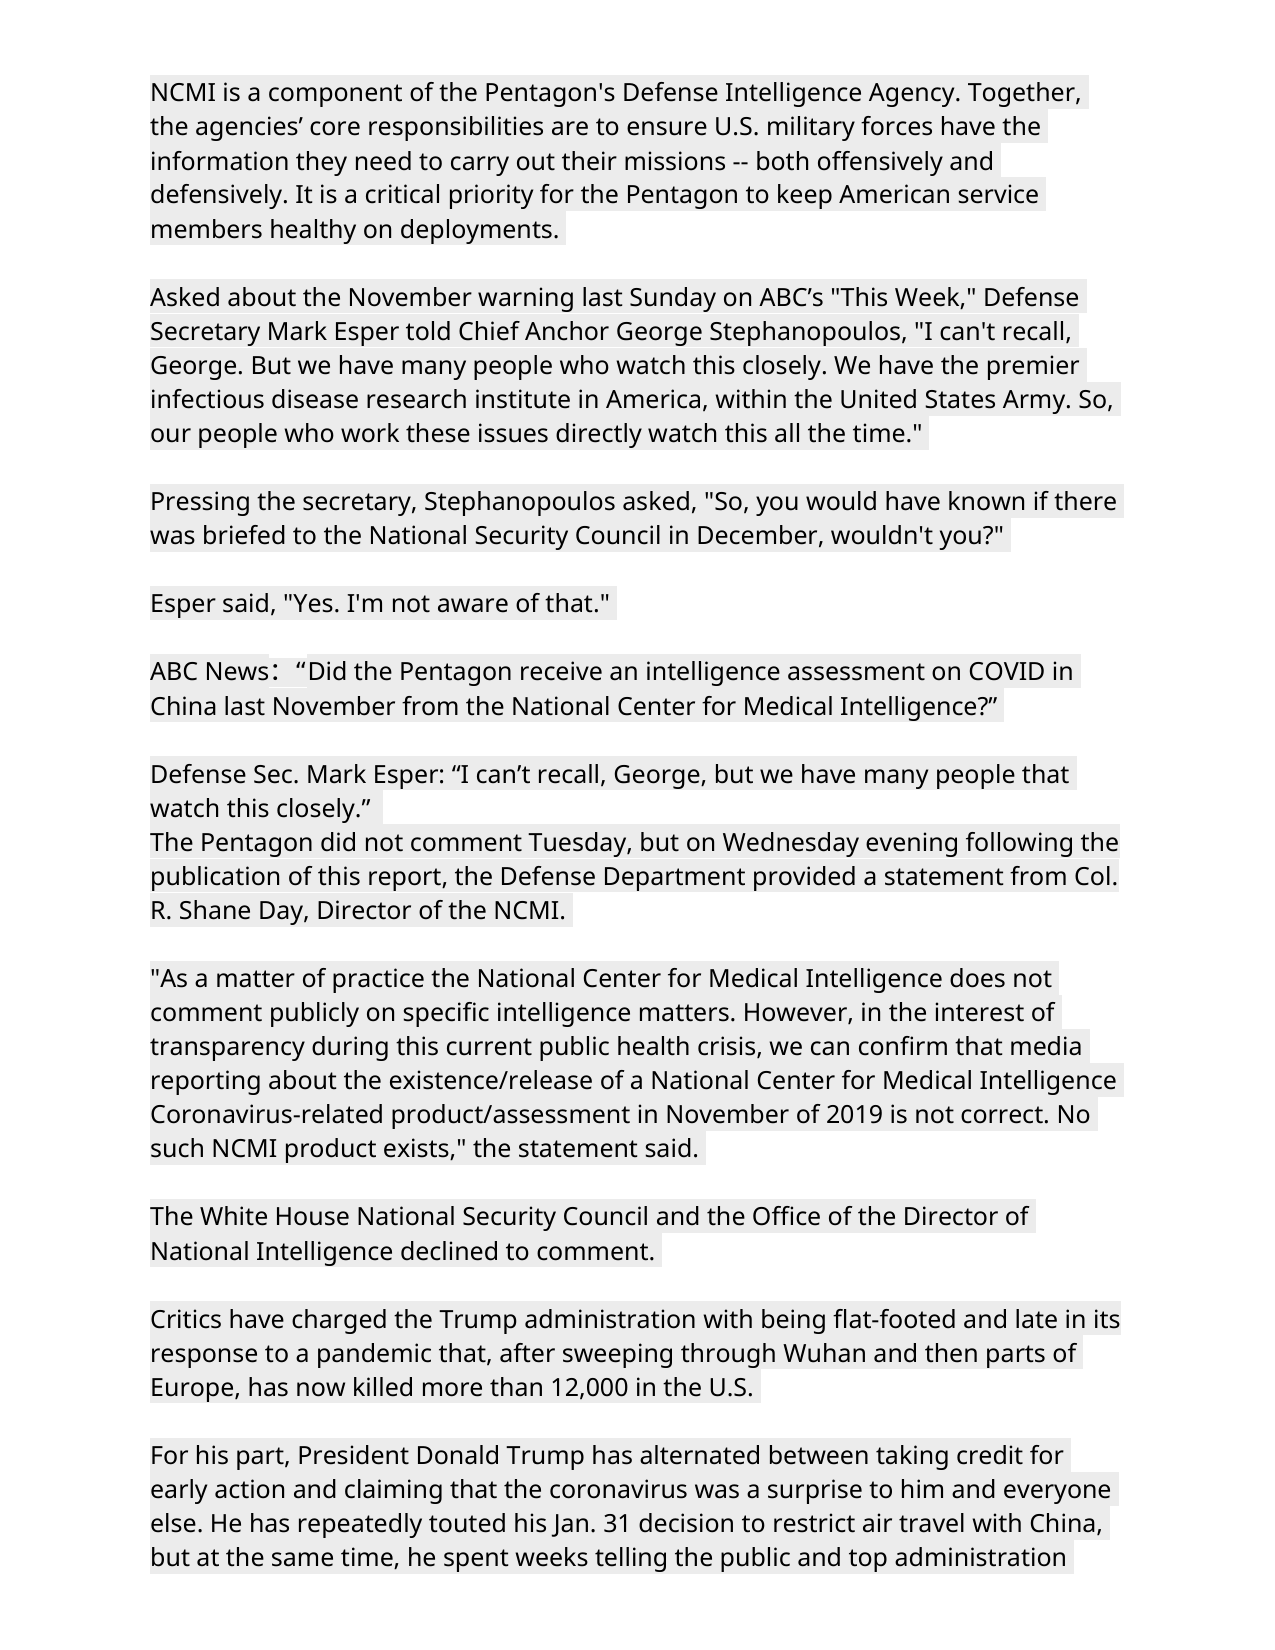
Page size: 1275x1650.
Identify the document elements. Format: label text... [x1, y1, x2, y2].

text NCMI is a component of the Pentagon's Defense Intelligence Agency. Together, the agencies’ core responsibilities are to ensure U.S. military forces have the information they need to carry out their missions -- both offensively and defensively. It is a critical priority for the Pentagon to keep American service members healthy on deployments. Asked about the November warning last Sunday on ABC’s "This Week," Defense Secretary Mark Esper told Chief Anchor George Stephanopoulos, "I can't recall, George. But we have many people who watch this closely. We have the premier infectious disease research institute in America, within the United States Army. So, our people who work these issues directly watch this all the time." Pressing the secretary, Stephanopoulos asked, "So, you would have known if there was briefed to the National Security Council in December, wouldn't you?" Esper said, "Yes. I'm not aware of that." ABC News：“Did the Pentagon receive an intelligence assessment on COVID in China last November from the National Center for Medical Intelligence?” Defense Sec. Mark Esper: “I can’t recall, George, but we have many people that watch this closely.” The Pentagon did not comment Tuesday, but on Wednesday evening following the publication of this report, the Defense Department provided a statement from Col. R. Shane Day, Director of the NCMI. "As a matter of practice the National Center for Medical Intelligence does not comment publicly on specific intelligence matters. However, in the interest of transparency during this current public health crisis, we can confirm that media reporting about the existence/release of a National Center for Medical Intelligence Coronavirus-related product/assessment in November of 2019 is not correct. No such NCMI product exists," the statement said. The White House National Security Council and the Office of the Director of National Intelligence declined to comment. Critics have charged the Trump administration with being flat-footed and late in its response to a pandemic that, after sweeping through Wuhan and then parts of Europe, has now killed more than 12,000 in the U.S. For his part, President Donald Trump has alternated between taking credit for early action and claiming that the coronavirus was a surprise to him and everyone else. He has repeatedly touted his Jan. 31 decision to restrict air travel with China, but at the same time, he spent weeks telling the public and top administration [150, 75, 1125, 1574]
